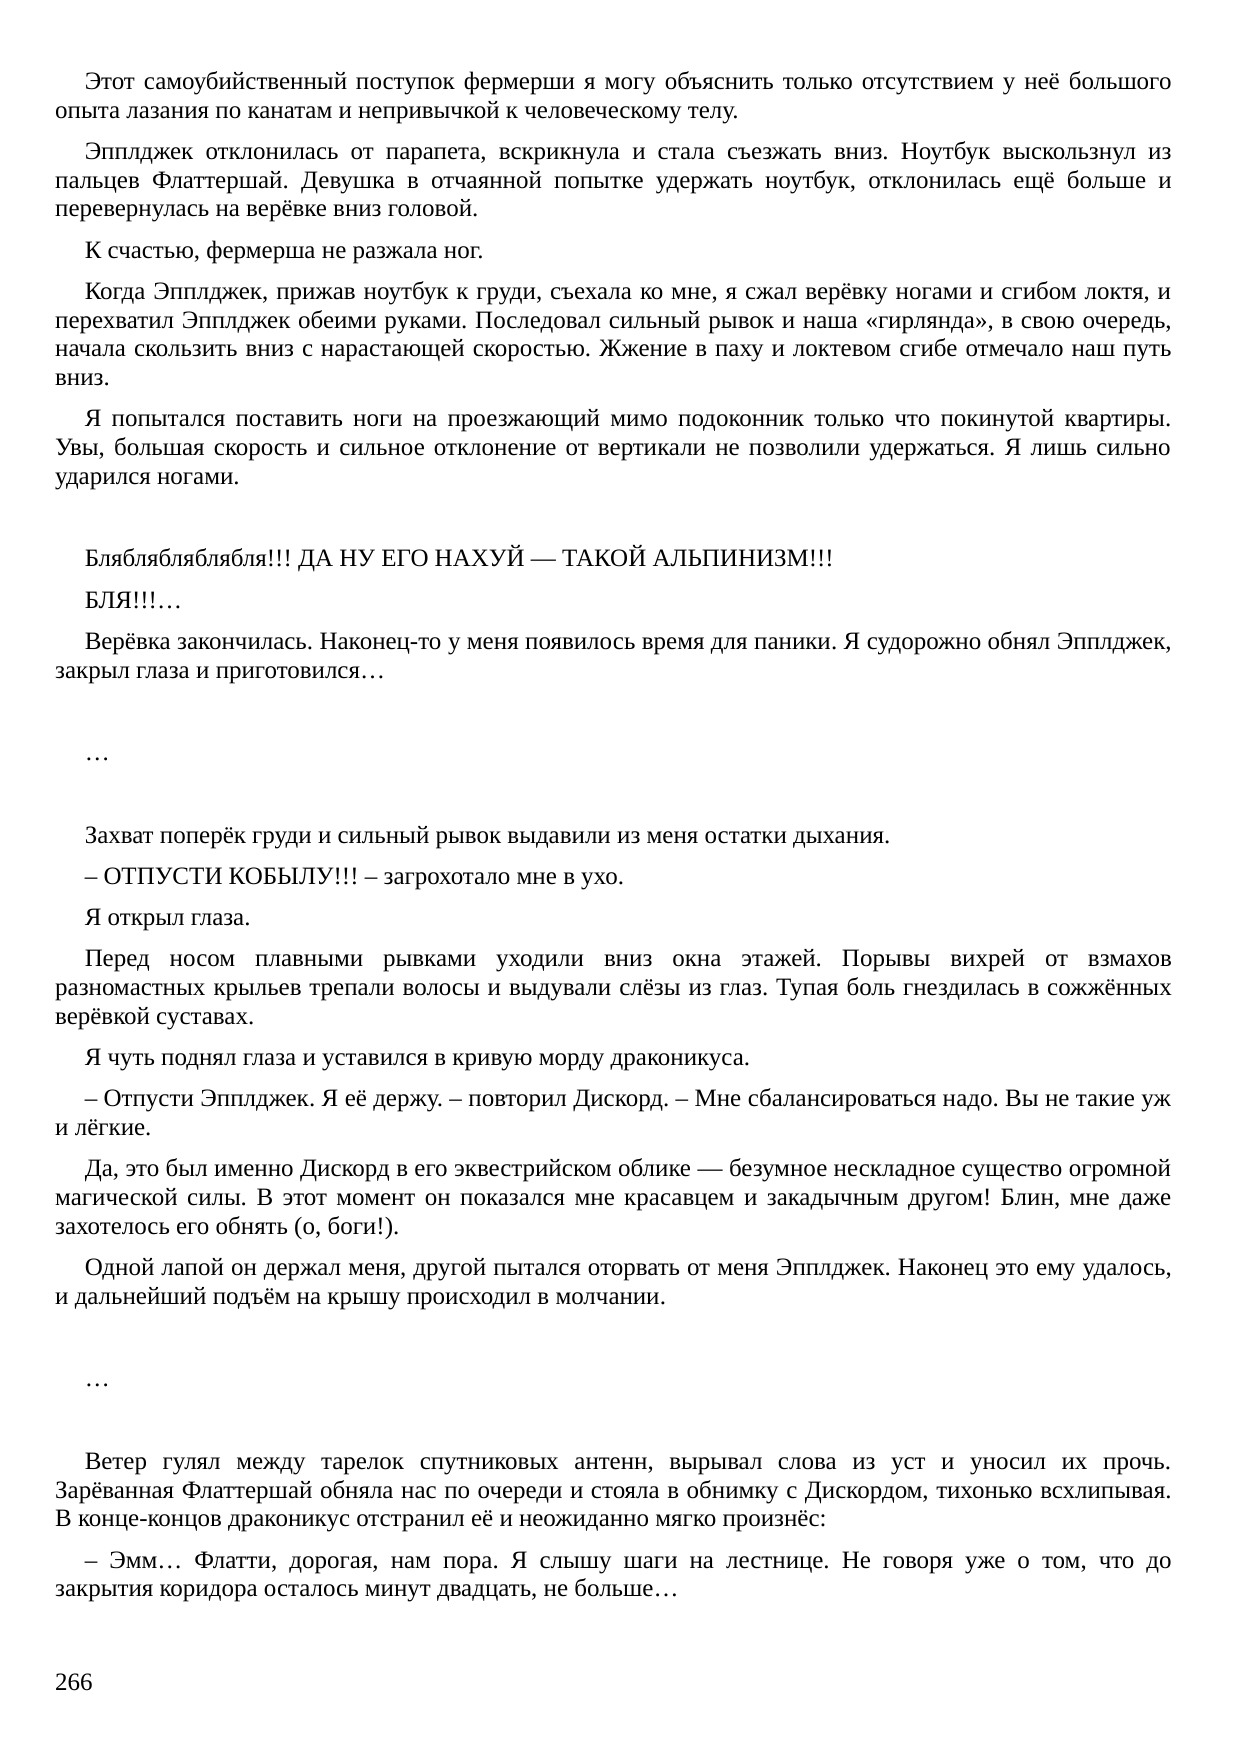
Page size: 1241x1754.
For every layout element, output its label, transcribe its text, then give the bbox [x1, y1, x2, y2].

text Верёвка закончилась. Наконец-то у меня появилось время для паники. Я судорожно обнял Эпплджек, закрыл глаза и приготовился… [55, 626, 1173, 683]
text Этот самоубийственный поступок фермерши я могу объяснить только отсутствием у неё большого опыта лазания по канатам и непривычкой к человеческому телу. [55, 66, 1173, 123]
text – Отпусти Эпплджек. Я её держу. – повторил Дискорд. – Мне сбалансироваться надо. Вы не такие уж и лёгкие. [55, 1083, 1173, 1141]
text Одной лапой он держал меня, другой пытался оторвать от меня Эпплджек. Наконец это ему удалось, и дальнейший подъём на крышу происходил в молчании. [55, 1252, 1173, 1310]
text К счастью, фермерша не разжала ног. [55, 235, 1173, 263]
text Перед носом плавными рывками уходили вниз окна этажей. Порывы вихрей от взмахов разномастных крыльев трепали волосы и выдували слёзы из глаз. Тупая боль гнездилась в сожжённых верёвкой суставах. [55, 943, 1173, 1030]
text Ветер гулял между тарелок спутниковых антенн, вырывал слова из уст и уносил их прочь. Зарёванная Флаттершай обняла нас по очереди и стояла в обнимку с Дискордом, тихонько всхлипывая. В конце-концов драконикус отстранил её и неожиданно мягко произнёс: [55, 1446, 1173, 1532]
text – Эмм… Флатти, дорогая, нам пора. Я слышу шаги на лестнице. Не говоря уже о том, что до закрытия коридора осталось минут двадцать, не больше… [55, 1545, 1173, 1602]
text Я открыл глаза. [55, 902, 1173, 931]
text Когда Эпплджек, прижав ноутбук к груди, съехала ко мне, я сжал верёвку ногами и сгибом локтя, и перехватил Эпплджек обеими руками. Последовал сильный рывок и наша «гирлянда», в свою очередь, начала скользить вниз с нарастающей скоростью. Жжение в паху и локтевом сгибе отмечало наш путь вниз. [55, 276, 1173, 391]
text Бляблябляблябля!!! ДА НУ ЕГО НАХУЙ — ТАКОЙ АЛЬПИНИЗМ!!! [55, 543, 1173, 572]
text Да, это был именно Дискорд в его эквестрийском облике — безумное нескладное существо огромной магической силы. В этот момент он показался мне красавцем и закадычным другом! Блин, мне даже захотелось его обнять (о, боги!). [55, 1153, 1173, 1240]
text Я чуть поднял глаза и уставился в кривую морду драконикуса. [55, 1042, 1173, 1071]
text БЛЯ!!!… [55, 585, 1173, 613]
text Захват поперёк груди и сильный рывок выдавили из меня остатки дыхания. [55, 820, 1173, 848]
text Эпплджек отклонилась от парапета, вскрикнула и стала съезжать вниз. Ноутбук выскользнул из пальцев Флаттершай. Девушка в отчаянной попытке удержать ноутбук, отклонилась ещё больше и перевернулась на верёвке вниз головой. [55, 136, 1173, 222]
text … [55, 737, 1173, 766]
text Я попытался поставить ноги на проезжающий мимо подоконник только что покинутой квартиры. Увы, большая скорость и сильное отклонение от вертикали не позволили удержаться. Я лишь сильно ударился ногами. [55, 403, 1173, 490]
text – ОТПУСТИ КОБЫЛУ!!! – загрохотало мне в ухо. [55, 861, 1173, 890]
text … [55, 1363, 1173, 1392]
